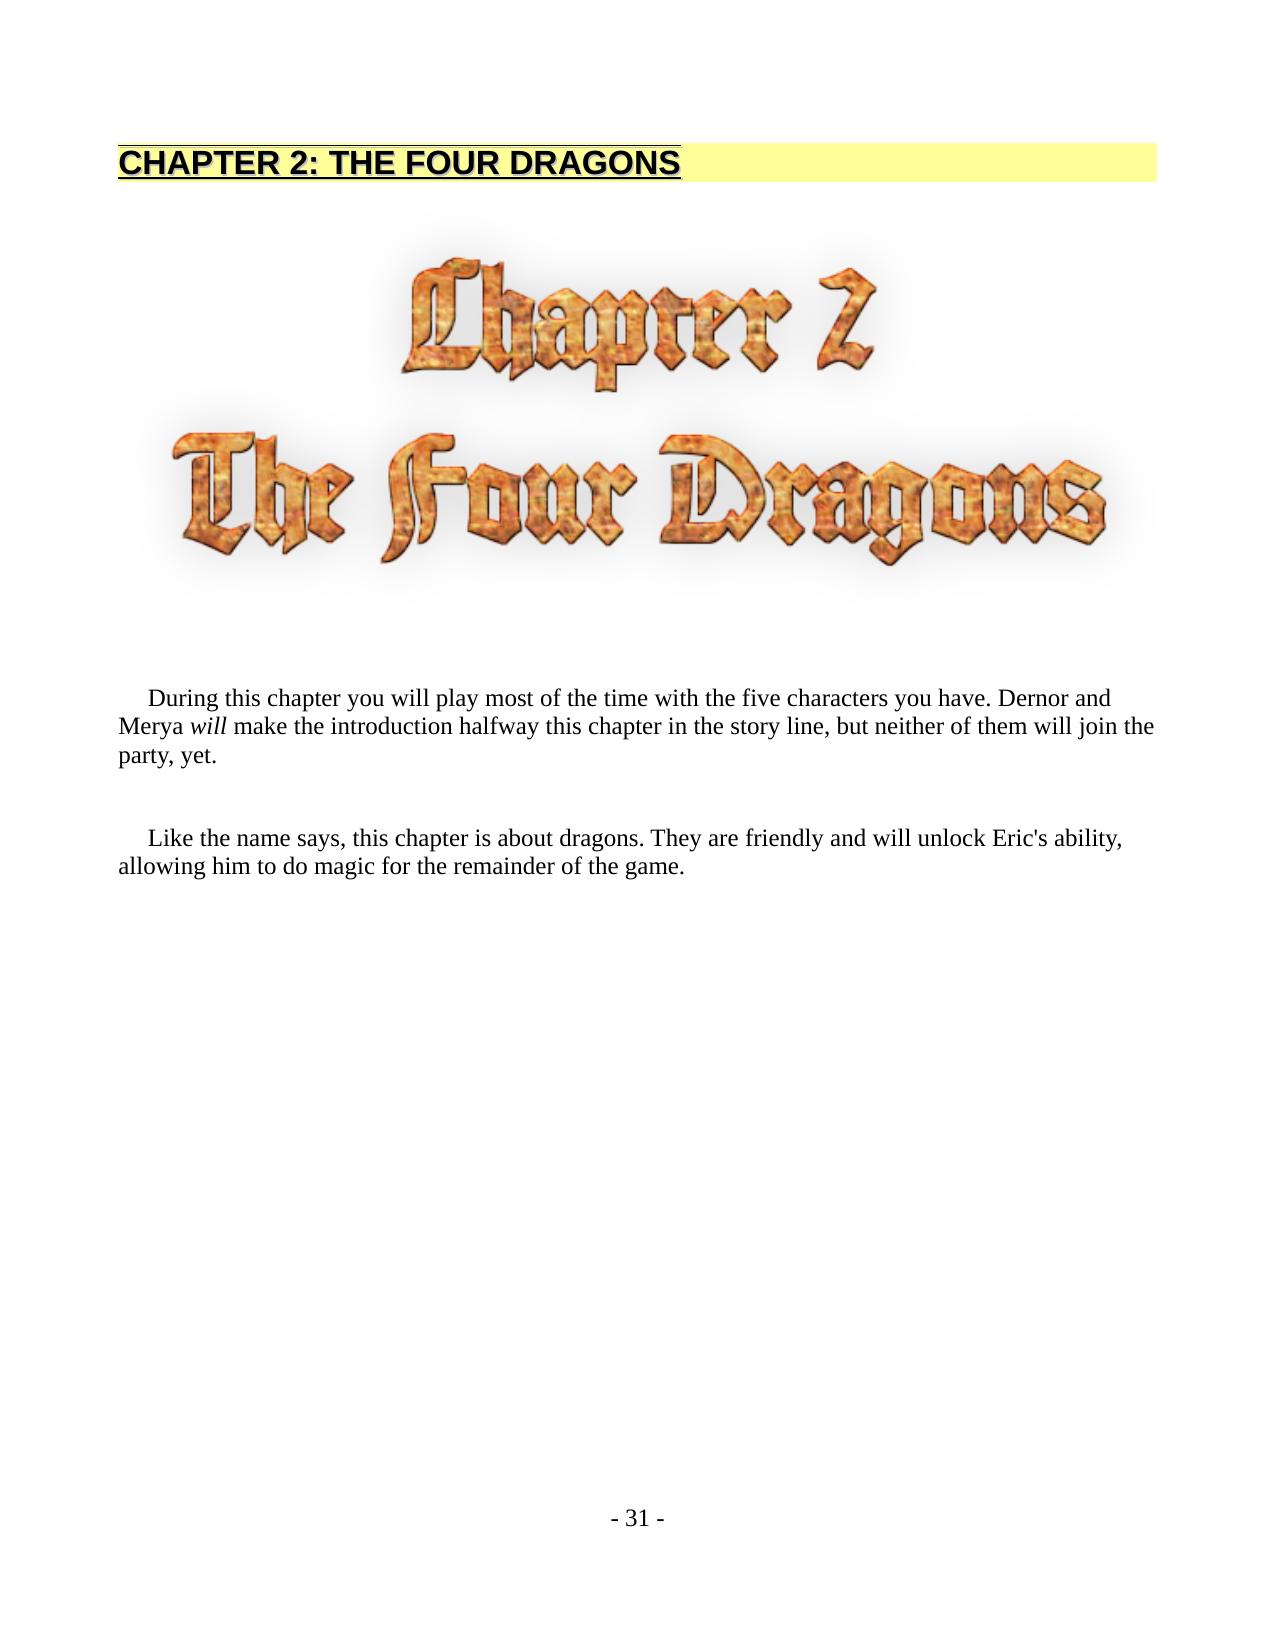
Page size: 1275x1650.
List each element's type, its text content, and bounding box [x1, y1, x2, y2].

picture [118, 194, 1157, 642]
text During this chapter you will play most of the time with the five characters you have. Dernor and Merya will make the introduction halfway this chapter in the story line, but neither of them will join the party, yet. [118, 683, 1157, 769]
text Like the name says, this chapter is about dragons. They are friendly and will unlock Eric's ability, allowing him to do magic for the remainder of the game. [118, 823, 1157, 880]
subtitle CHAPTER 2: THE FOUR DRAGONS [118, 143, 1157, 182]
